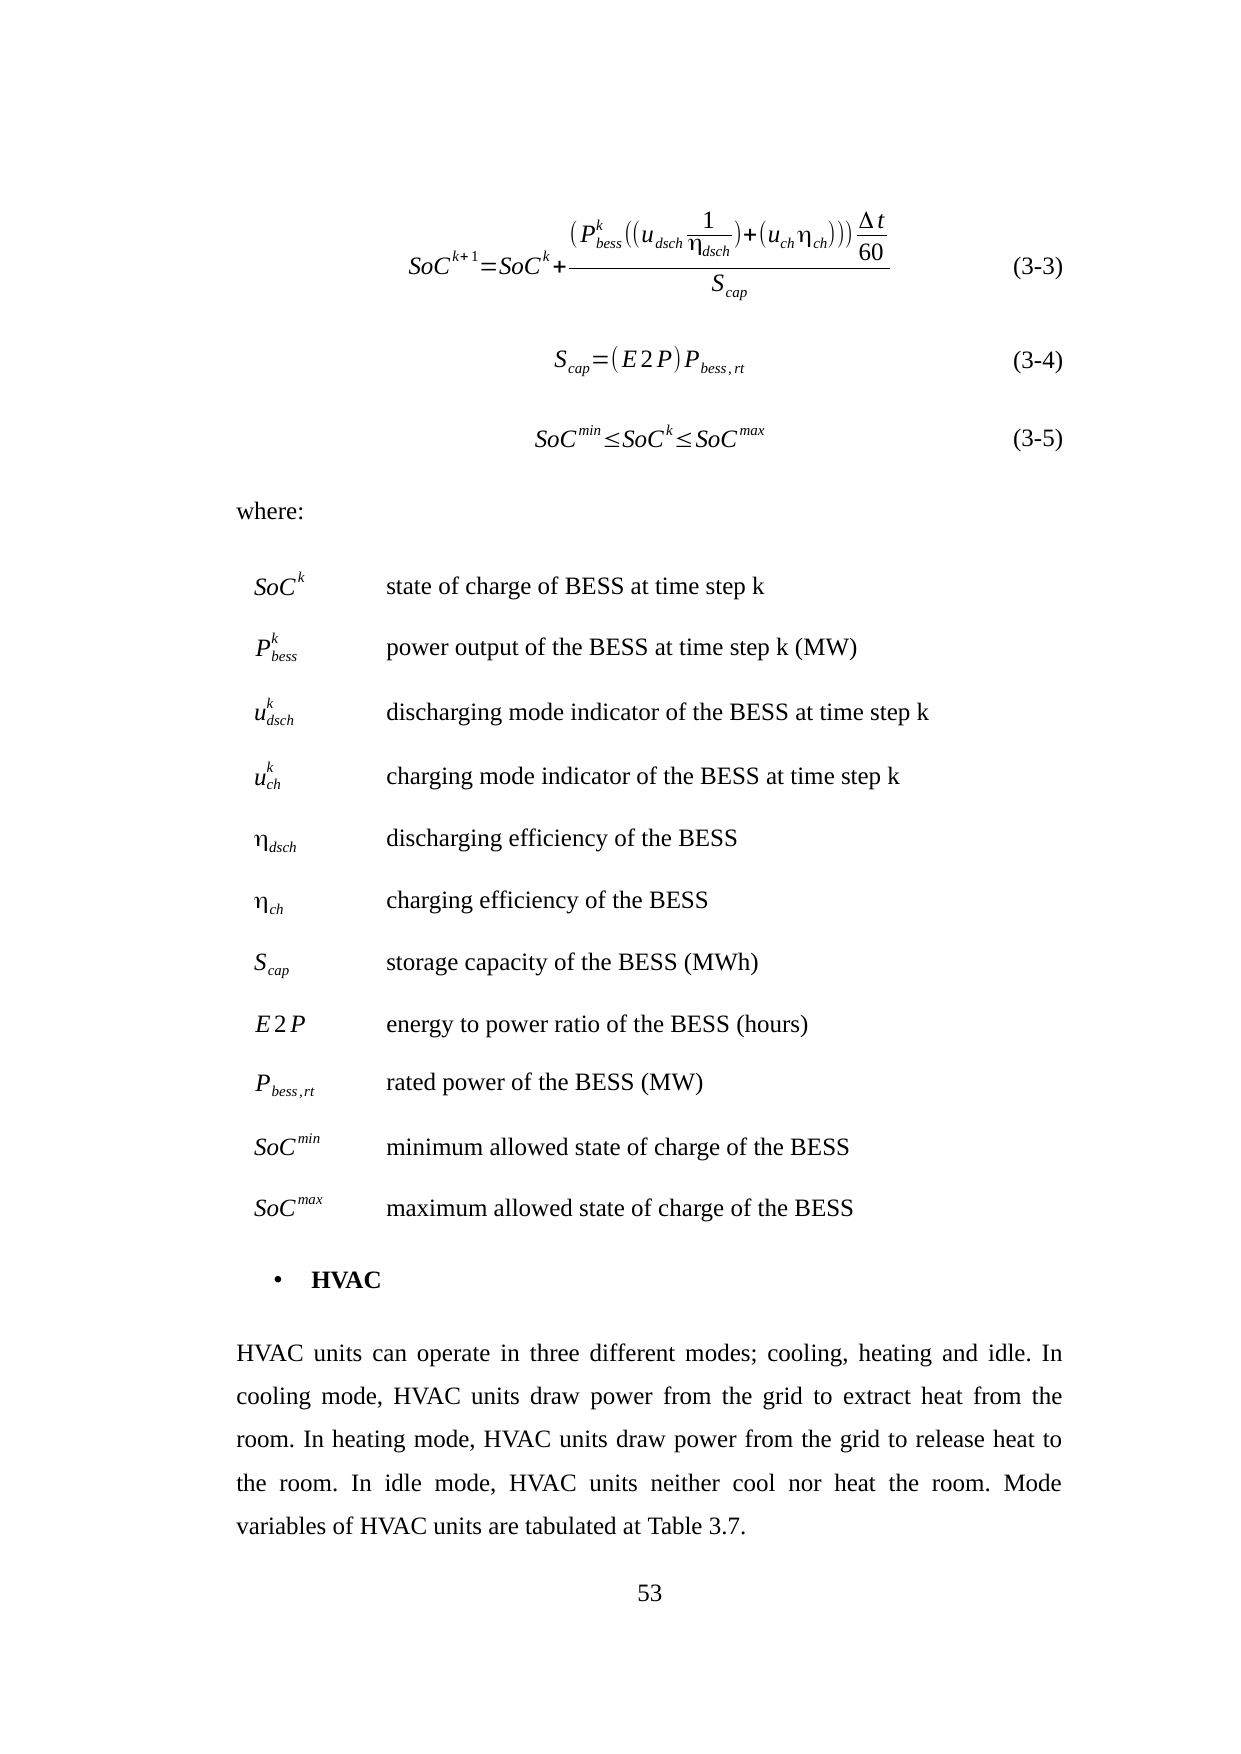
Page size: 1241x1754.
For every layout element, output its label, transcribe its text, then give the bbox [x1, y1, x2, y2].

text where: [236, 496, 1063, 525]
text discharging mode indicator of the BESS at time step k [236, 694, 1063, 729]
text rated power of the BESS (MW) [236, 1067, 1063, 1100]
text discharging efficiency of the BESS [236, 823, 1063, 856]
text (3-5) [236, 421, 1063, 452]
text HVAC units can operate in three different modes; cooling, heating and idle. In cooling mode, HVAC units draw power from the grid to extract heat from the room. In heating mode, HVAC units draw power from the grid to release heat to the room. In idle mode, HVAC units neither cool nor heat the room. Mode variables of HVAC units are tabulated at Table 3.7. [236, 1338, 1063, 1539]
text (3-3) [236, 207, 1063, 301]
text energy to power ratio of the BESS (hours) [236, 1009, 1063, 1038]
text (3-4) [236, 345, 1063, 377]
text storage capacity of the BESS (MWh) [236, 947, 1063, 979]
list HVAC [273, 1266, 1063, 1294]
text state of charge of BESS at time step k [236, 569, 1063, 600]
text power output of the BESS at time step k (MW) [236, 630, 1063, 665]
text maximum allowed state of charge of the BESS [236, 1190, 1063, 1222]
text charging efficiency of the BESS [236, 885, 1063, 918]
text charging mode indicator of the BESS at time step k [236, 759, 1063, 794]
text minimum allowed state of charge of the BESS [236, 1129, 1063, 1161]
